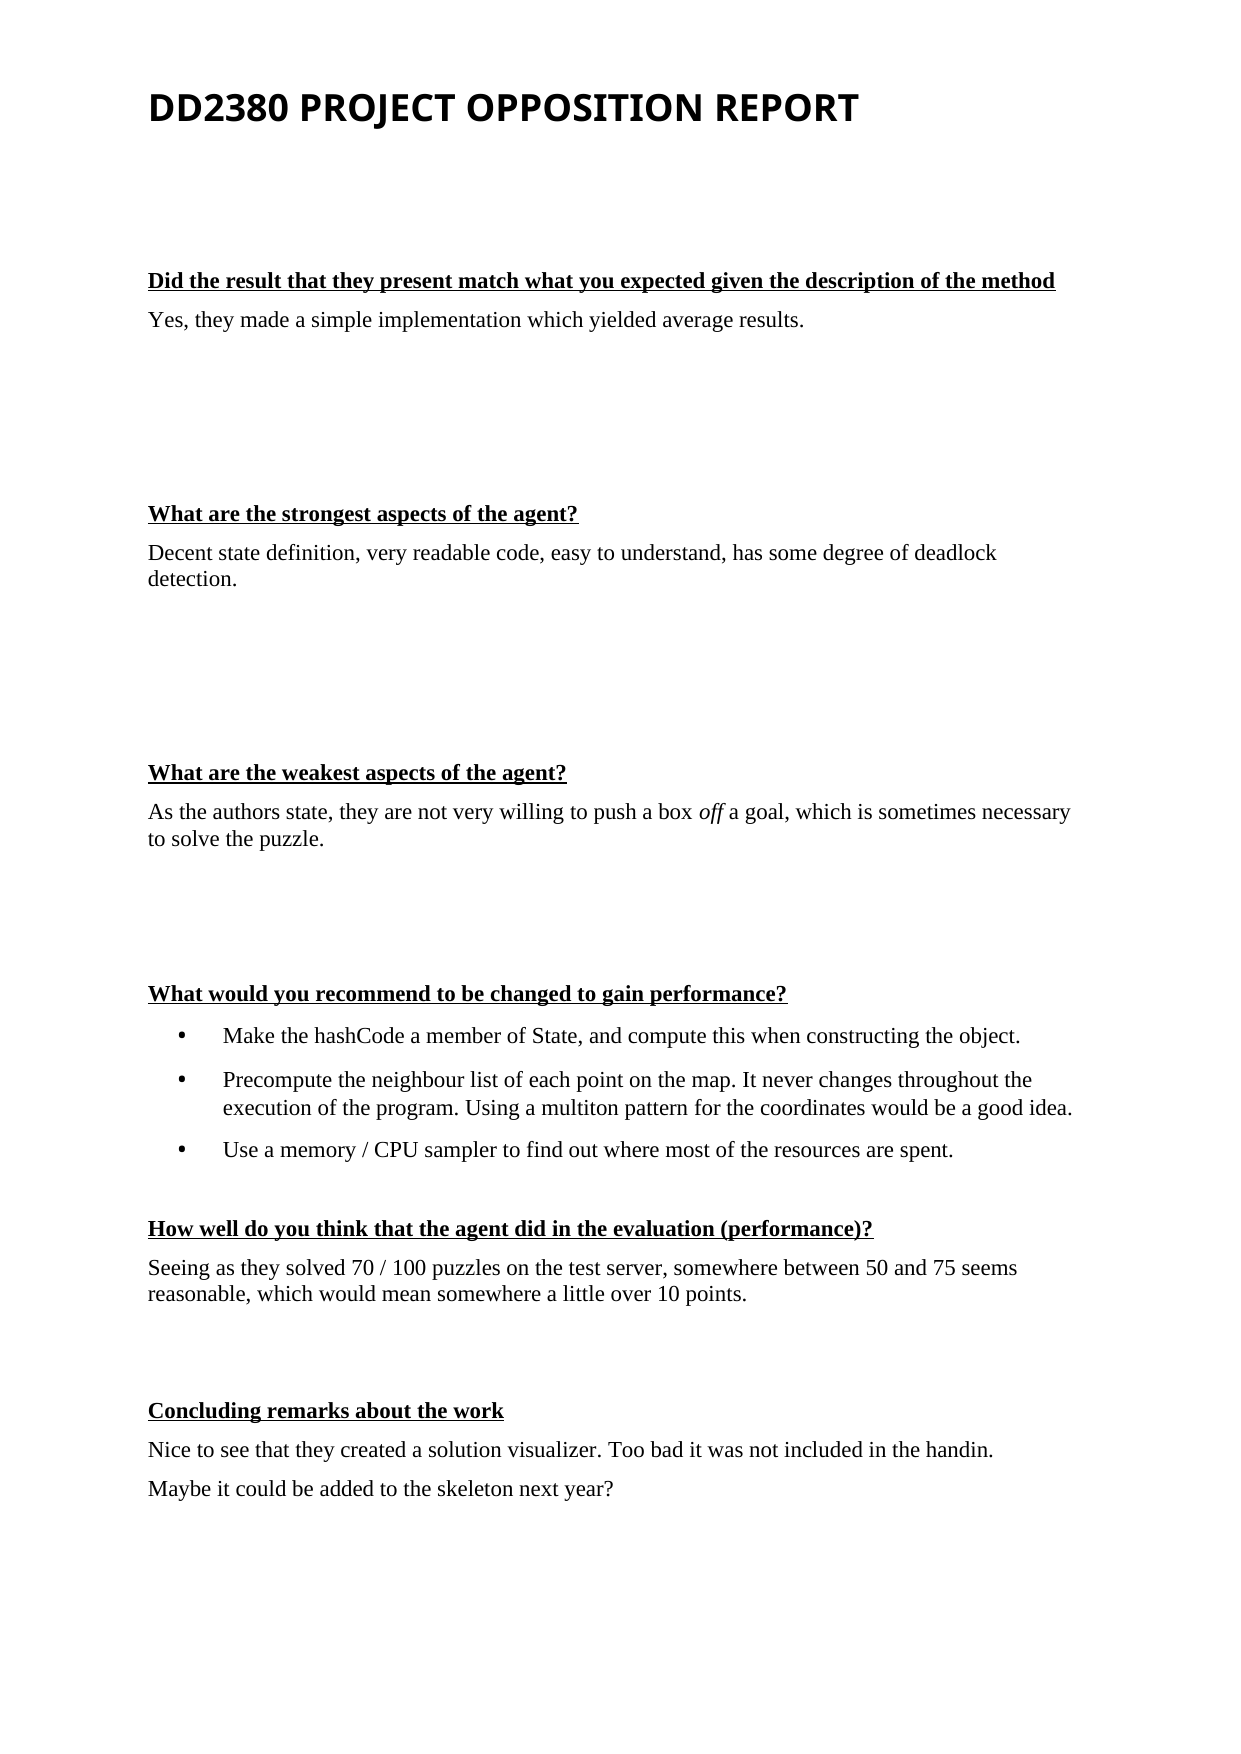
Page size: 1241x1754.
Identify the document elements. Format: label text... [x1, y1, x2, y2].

text Decent state definition, very readable code, easy to understand, has some degree of deadlock detection. [148, 539, 1092, 591]
text As the authors state, they are not very willing to push a box off a goal, which is sometimes necessary to solve the puzzle. [148, 798, 1092, 851]
text Did the result that they present match what you expected given the description of the method [148, 267, 1092, 293]
text What are the strongest aspects of the agent? [148, 500, 1092, 526]
list Use a memory / CPU sampler to find out where most of the resources are spent. [178, 1133, 1092, 1164]
text What are the weakest aspects of the agent? [148, 759, 1092, 786]
text Yes, they made a simple implementation which yielded average results. [148, 306, 1092, 332]
text What would you recommend to be changed to gain performance? [148, 980, 1092, 1006]
text Concluding remarks about the work [148, 1397, 1092, 1423]
text How well do you think that the agent did in the evaluation (performance)? [148, 1215, 1092, 1242]
text Maybe it could be added to the skeleton next year? [148, 1475, 1092, 1501]
list Make the hashCode a member of State, and compute this when constructing the object. [178, 1019, 1092, 1050]
list Precompute the neighbour list of each point on the map. It never changes throughout the execution of the program. Using a multiton pattern for the coordinates would be a good idea. [178, 1063, 1092, 1120]
text Seeing as they solved 70 / 100 puzzles on the test server, somewhere between 50 and 75 seems reasonable, which would mean somewhere a little over 10 points. [148, 1254, 1092, 1307]
text Nice to see that they created a solution visualizer. Too bad it was not included in the handin. [148, 1436, 1092, 1462]
